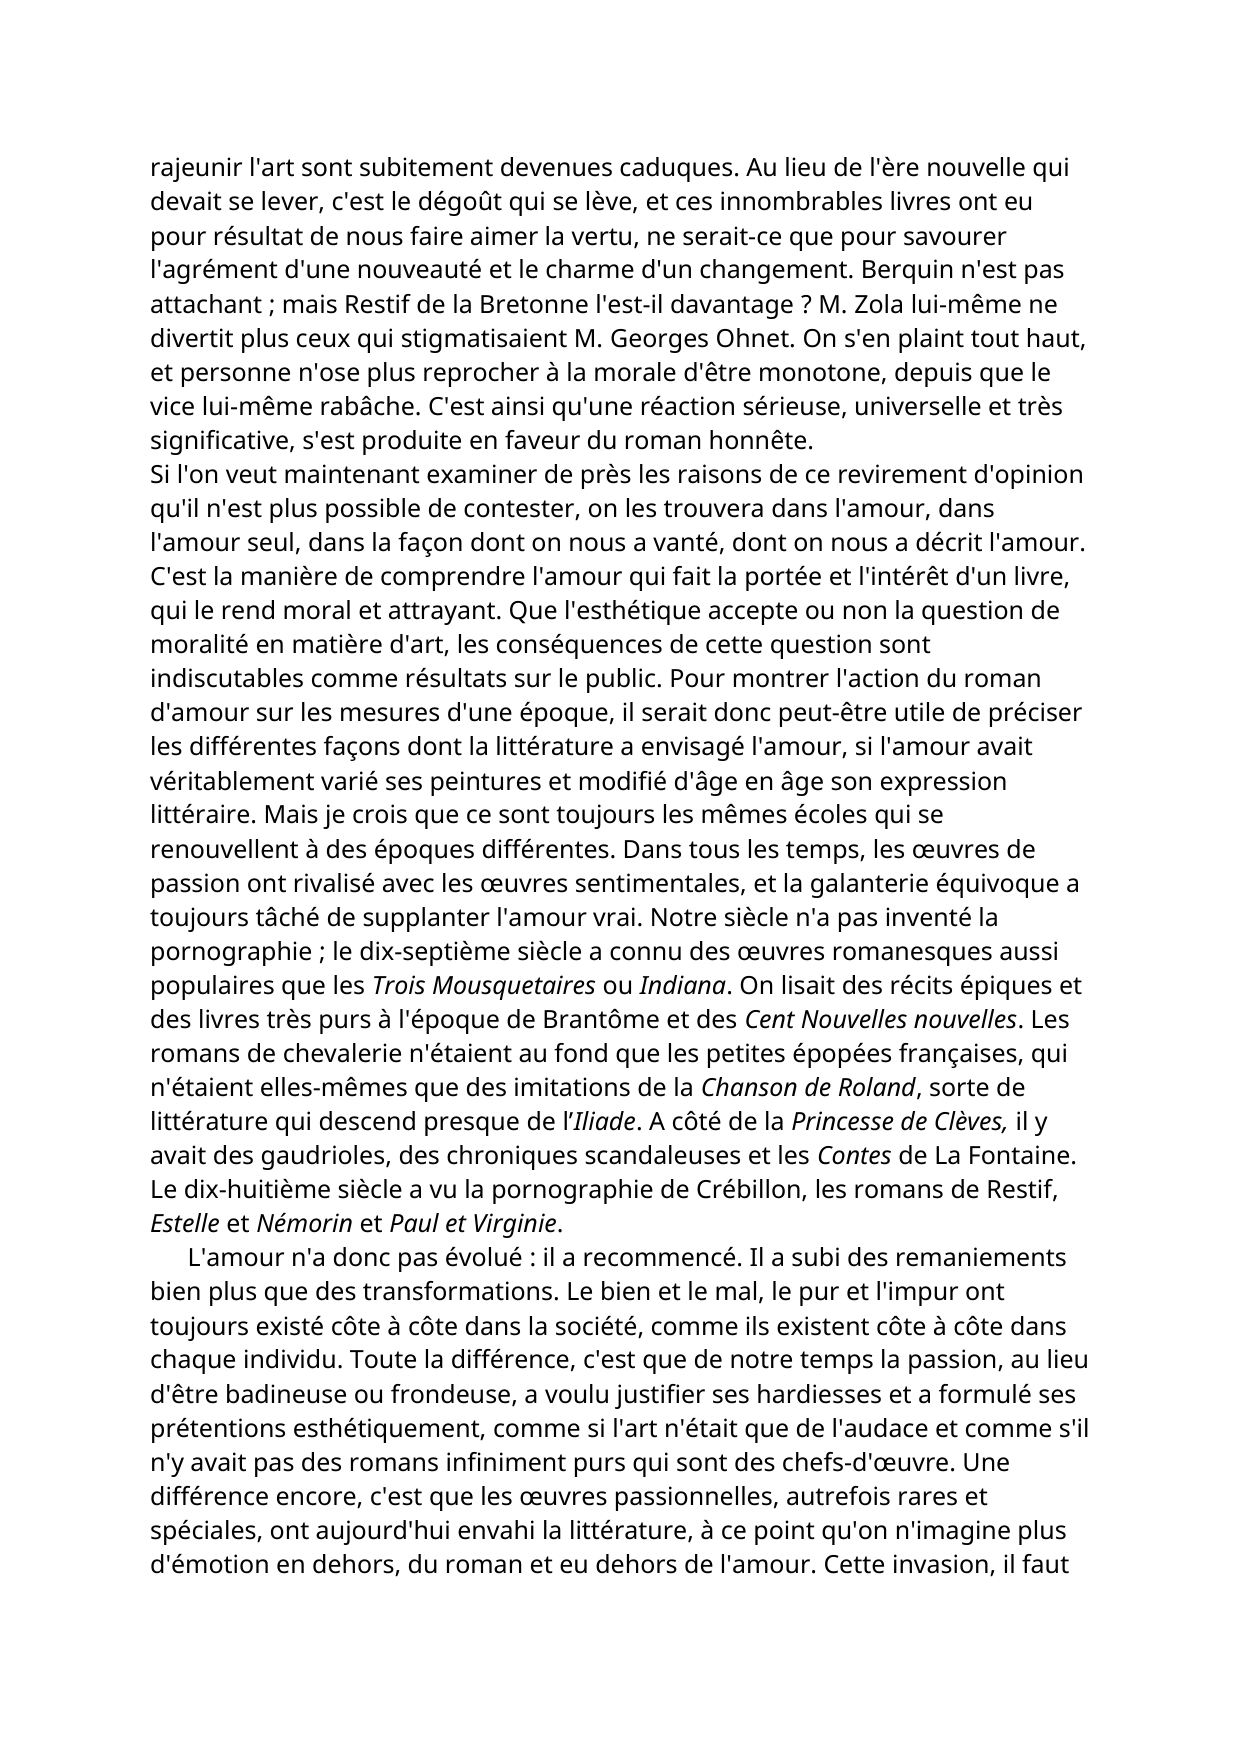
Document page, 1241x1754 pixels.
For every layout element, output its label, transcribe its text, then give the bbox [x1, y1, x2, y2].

text Si l'on veut maintenant examiner de près les raisons de ce revirement d'opinion qu'il n'est plus possible de contester, on les trouvera dans l'amour, dans l'amour seul, dans la façon dont on nous a vanté, dont on nous a décrit l'amour. C'est la manière de comprendre l'amour qui fait la portée et l'intérêt d'un livre, qui le rend moral et attrayant. Que l'esthétique accepte ou non la question de moralité en matière d'art, les conséquences de cette question sont indiscutables comme résultats sur le public. Pour montrer l'action du roman d'amour sur les mesures d'une époque, il serait donc peut-être utile de préciser les différentes façons dont la littérature a envisagé l'amour, si l'amour avait véritablement varié ses peintures et modifié d'âge en âge son expression littéraire. Mais je crois que ce sont toujours les mêmes écoles qui se renouvellent à des époques différentes. Dans tous les temps, les œuvres de passion ont rivalisé avec les œuvres sentimentales, et la galanterie équivoque a toujours tâché de supplanter l'amour vrai. Notre siècle n'a pas inventé la pornographie ; le dix-septième siècle a connu des œuvres romanesques aussi populaires que les Trois Mousquetaires ou Indiana. On lisait des récits épiques et des livres très purs à l'époque de Brantôme et des Cent Nouvelles nouvelles. Les romans de chevalerie n'étaient au fond que les petites épopées françaises, qui n'étaient elles-mêmes que des imitations de la Chanson de Roland, sorte de littérature qui descend presque de l’Iliade. A côté de la Princesse de Clèves, il y avait des gaudrioles, des chroniques scandaleuses et les Contes de La Fontaine. Le dix-huitième siècle a vu la pornographie de Crébillon, les romans de Restif, Estelle et Némorin et Paul et Virginie. [150, 457, 1091, 1240]
text rajeunir l'art sont subitement devenues caduques. Au lieu de l'ère nouvelle qui devait se lever, c'est le dégoût qui se lève, et ces innombrables livres ont eu pour résultat de nous faire aimer la vertu, ne serait-ce que pour savourer l'agrément d'une nouveauté et le charme d'un changement. Berquin n'est pas attachant ; mais Restif de la Bretonne l'est-il davantage ? M. Zola lui-même ne divertit plus ceux qui stigmatisaient M. Georges Ohnet. On s'en plaint tout haut, et personne n'ose plus reprocher à la morale d'être monotone, depuis que le vice lui-même rabâche. C'est ainsi qu'une réaction sérieuse, universelle et très significative, s'est produite en faveur du roman honnête. [150, 150, 1091, 457]
text L'amour n'a donc pas évolué : il a recommencé. Il a subi des remaniements bien plus que des transformations. Le bien et le mal, le pur et l'impur ont toujours existé côte à côte dans la société, comme ils existent côte à côte dans chaque individu. Toute la différence, c'est que de notre temps la passion, au lieu d'être badineuse ou frondeuse, a voulu justifier ses hardiesses et a formulé ses prétentions esthétiquement, comme si l'art n'était que de l'audace et comme s'il n'y avait pas des romans infiniment purs qui sont des chefs-d'œuvre. Une différence encore, c'est que les œuvres passionnelles, autrefois rares et spéciales, ont aujourd'hui envahi la littérature, à ce point qu'on n'imagine plus d'émotion en dehors, du roman et eu dehors de l'amour. Cette invasion, il faut [150, 1240, 1091, 1581]
